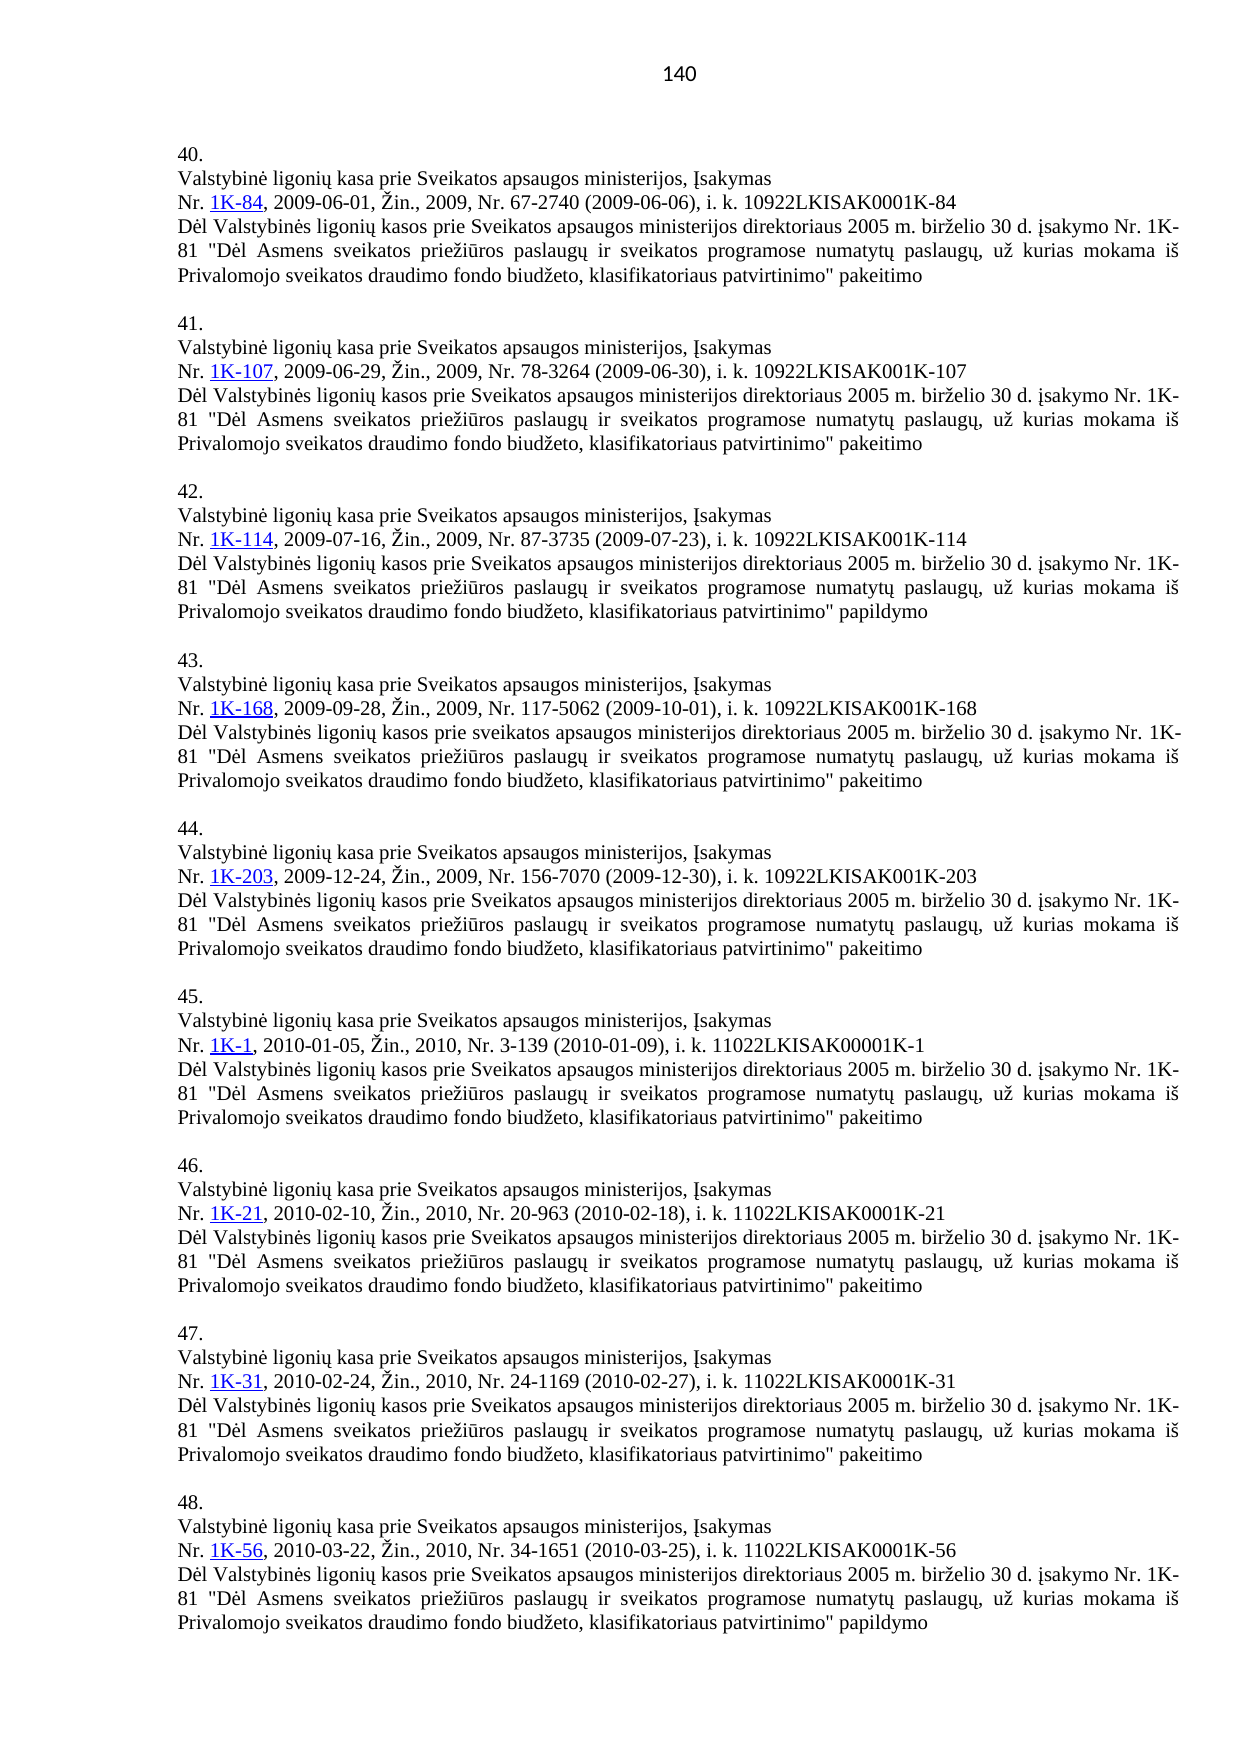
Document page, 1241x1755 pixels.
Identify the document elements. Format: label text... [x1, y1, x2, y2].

text Dėl Valstybinės ligonių kasos prie Sveikatos apsaugos ministerijos direktoriaus 2005 m. birželio 30 d. įsakymo Nr. 1K-81 "Dėl Asmens sveikatos priežiūros paslaugų ir sveikatos programose numatytų paslaugų, už kurias mokama iš Privalomojo sveikatos draudimo fondo biudžeto, klasifikatoriaus patvirtinimo" pakeitimo [177, 1393, 1181, 1466]
text Dėl Valstybinės ligonių kasos prie Sveikatos apsaugos ministerijos direktoriaus 2005 m. birželio 30 d. įsakymo Nr. 1K-81 "Dėl Asmens sveikatos priežiūros paslaugų ir sveikatos programose numatytų paslaugų, už kurias mokama iš Privalomojo sveikatos draudimo fondo biudžeto, klasifikatoriaus patvirtinimo" pakeitimo [177, 888, 1181, 960]
text 46. [177, 1153, 1181, 1177]
text Nr. 1K-21, 2010-02-10, Žin., 2010, Nr. 20-963 (2010-02-18), i. k. 11022LKISAK0001K-21 [177, 1201, 1181, 1225]
text Nr. 1K-31, 2010-02-24, Žin., 2010, Nr. 24-1169 (2010-02-27), i. k. 11022LKISAK0001K-31 [177, 1369, 1181, 1393]
text Valstybinė ligonių kasa prie Sveikatos apsaugos ministerijos, Įsakymas [177, 503, 1181, 527]
text Dėl Valstybinės ligonių kasos prie Sveikatos apsaugos ministerijos direktoriaus 2005 m. birželio 30 d. įsakymo Nr. 1K-81 "Dėl Asmens sveikatos priežiūros paslaugų ir sveikatos programose numatytų paslaugų, už kurias mokama iš Privalomojo sveikatos draudimo fondo biudžeto, klasifikatoriaus patvirtinimo" papildymo [177, 1562, 1181, 1634]
text 41. [177, 311, 1181, 335]
text Nr. 1K-168, 2009-09-28, Žin., 2009, Nr. 117-5062 (2009-10-01), i. k. 10922LKISAK001K-168 [177, 696, 1181, 720]
text Valstybinė ligonių kasa prie Sveikatos apsaugos ministerijos, Įsakymas [177, 1514, 1181, 1538]
text Valstybinė ligonių kasa prie Sveikatos apsaugos ministerijos, Įsakymas [177, 1008, 1181, 1032]
text 48. [177, 1490, 1181, 1514]
text Dėl Valstybinės ligonių kasos prie Sveikatos apsaugos ministerijos direktoriaus 2005 m. birželio 30 d. įsakymo Nr. 1K-81 "Dėl Asmens sveikatos priežiūros paslaugų ir sveikatos programose numatytų paslaugų, už kurias mokama iš Privalomojo sveikatos draudimo fondo biudžeto, klasifikatoriaus patvirtinimo" pakeitimo [177, 214, 1181, 287]
text 40. [177, 142, 1181, 166]
text 44. [177, 816, 1181, 840]
text Nr. 1K-1, 2010-01-05, Žin., 2010, Nr. 3-139 (2010-01-09), i. k. 11022LKISAK00001K-1 [177, 1032, 1181, 1057]
text Valstybinė ligonių kasa prie Sveikatos apsaugos ministerijos, Įsakymas [177, 1345, 1181, 1369]
text Valstybinė ligonių kasa prie Sveikatos apsaugos ministerijos, Įsakymas [177, 672, 1181, 696]
text Nr. 1K-203, 2009-12-24, Žin., 2009, Nr. 156-7070 (2009-12-30), i. k. 10922LKISAK001K-203 [177, 864, 1181, 888]
text Dėl Valstybinės ligonių kasos prie Sveikatos apsaugos ministerijos direktoriaus 2005 m. birželio 30 d. įsakymo Nr. 1K-81 "Dėl Asmens sveikatos priežiūros paslaugų ir sveikatos programose numatytų paslaugų, už kurias mokama iš Privalomojo sveikatos draudimo fondo biudžeto, klasifikatoriaus patvirtinimo" pakeitimo [177, 1225, 1181, 1297]
text 47. [177, 1321, 1181, 1345]
text Valstybinė ligonių kasa prie Sveikatos apsaugos ministerijos, Įsakymas [177, 166, 1181, 190]
text Nr. 1K-114, 2009-07-16, Žin., 2009, Nr. 87-3735 (2009-07-23), i. k. 10922LKISAK001K-114 [177, 527, 1181, 551]
text Nr. 1K-56, 2010-03-22, Žin., 2010, Nr. 34-1651 (2010-03-25), i. k. 11022LKISAK0001K-56 [177, 1538, 1181, 1562]
text Dėl Valstybinės ligonių kasos prie Sveikatos apsaugos ministerijos direktoriaus 2005 m. birželio 30 d. įsakymo Nr. 1K-81 "Dėl Asmens sveikatos priežiūros paslaugų ir sveikatos programose numatytų paslaugų, už kurias mokama iš Privalomojo sveikatos draudimo fondo biudžeto, klasifikatoriaus patvirtinimo" papildymo [177, 551, 1181, 623]
text Dėl Valstybinės ligonių kasos prie Sveikatos apsaugos ministerijos direktoriaus 2005 m. birželio 30 d. įsakymo Nr. 1K-81 "Dėl Asmens sveikatos priežiūros paslaugų ir sveikatos programose numatytų paslaugų, už kurias mokama iš Privalomojo sveikatos draudimo fondo biudžeto, klasifikatoriaus patvirtinimo" pakeitimo [177, 1057, 1181, 1129]
text Nr. 1K-107, 2009-06-29, Žin., 2009, Nr. 78-3264 (2009-06-30), i. k. 10922LKISAK001K-107 [177, 359, 1181, 383]
text Valstybinė ligonių kasa prie Sveikatos apsaugos ministerijos, Įsakymas [177, 1177, 1181, 1201]
text 43. [177, 647, 1181, 672]
text 45. [177, 984, 1181, 1008]
text Dėl Valstybinės ligonių kasos prie sveikatos apsaugos ministerijos direktoriaus 2005 m. birželio 30 d. įsakymo Nr. 1K-81 "Dėl Asmens sveikatos priežiūros paslaugų ir sveikatos programose numatytų paslaugų, už kurias mokama iš Privalomojo sveikatos draudimo fondo biudžeto, klasifikatoriaus patvirtinimo" pakeitimo [177, 720, 1181, 792]
text Dėl Valstybinės ligonių kasos prie Sveikatos apsaugos ministerijos direktoriaus 2005 m. birželio 30 d. įsakymo Nr. 1K-81 "Dėl Asmens sveikatos priežiūros paslaugų ir sveikatos programose numatytų paslaugų, už kurias mokama iš Privalomojo sveikatos draudimo fondo biudžeto, klasifikatoriaus patvirtinimo" pakeitimo [177, 383, 1181, 455]
text 42. [177, 479, 1181, 503]
text Valstybinė ligonių kasa prie Sveikatos apsaugos ministerijos, Įsakymas [177, 335, 1181, 359]
text Valstybinė ligonių kasa prie Sveikatos apsaugos ministerijos, Įsakymas [177, 840, 1181, 864]
text Nr. 1K-84, 2009-06-01, Žin., 2009, Nr. 67-2740 (2009-06-06), i. k. 10922LKISAK0001K-84 [177, 190, 1181, 214]
